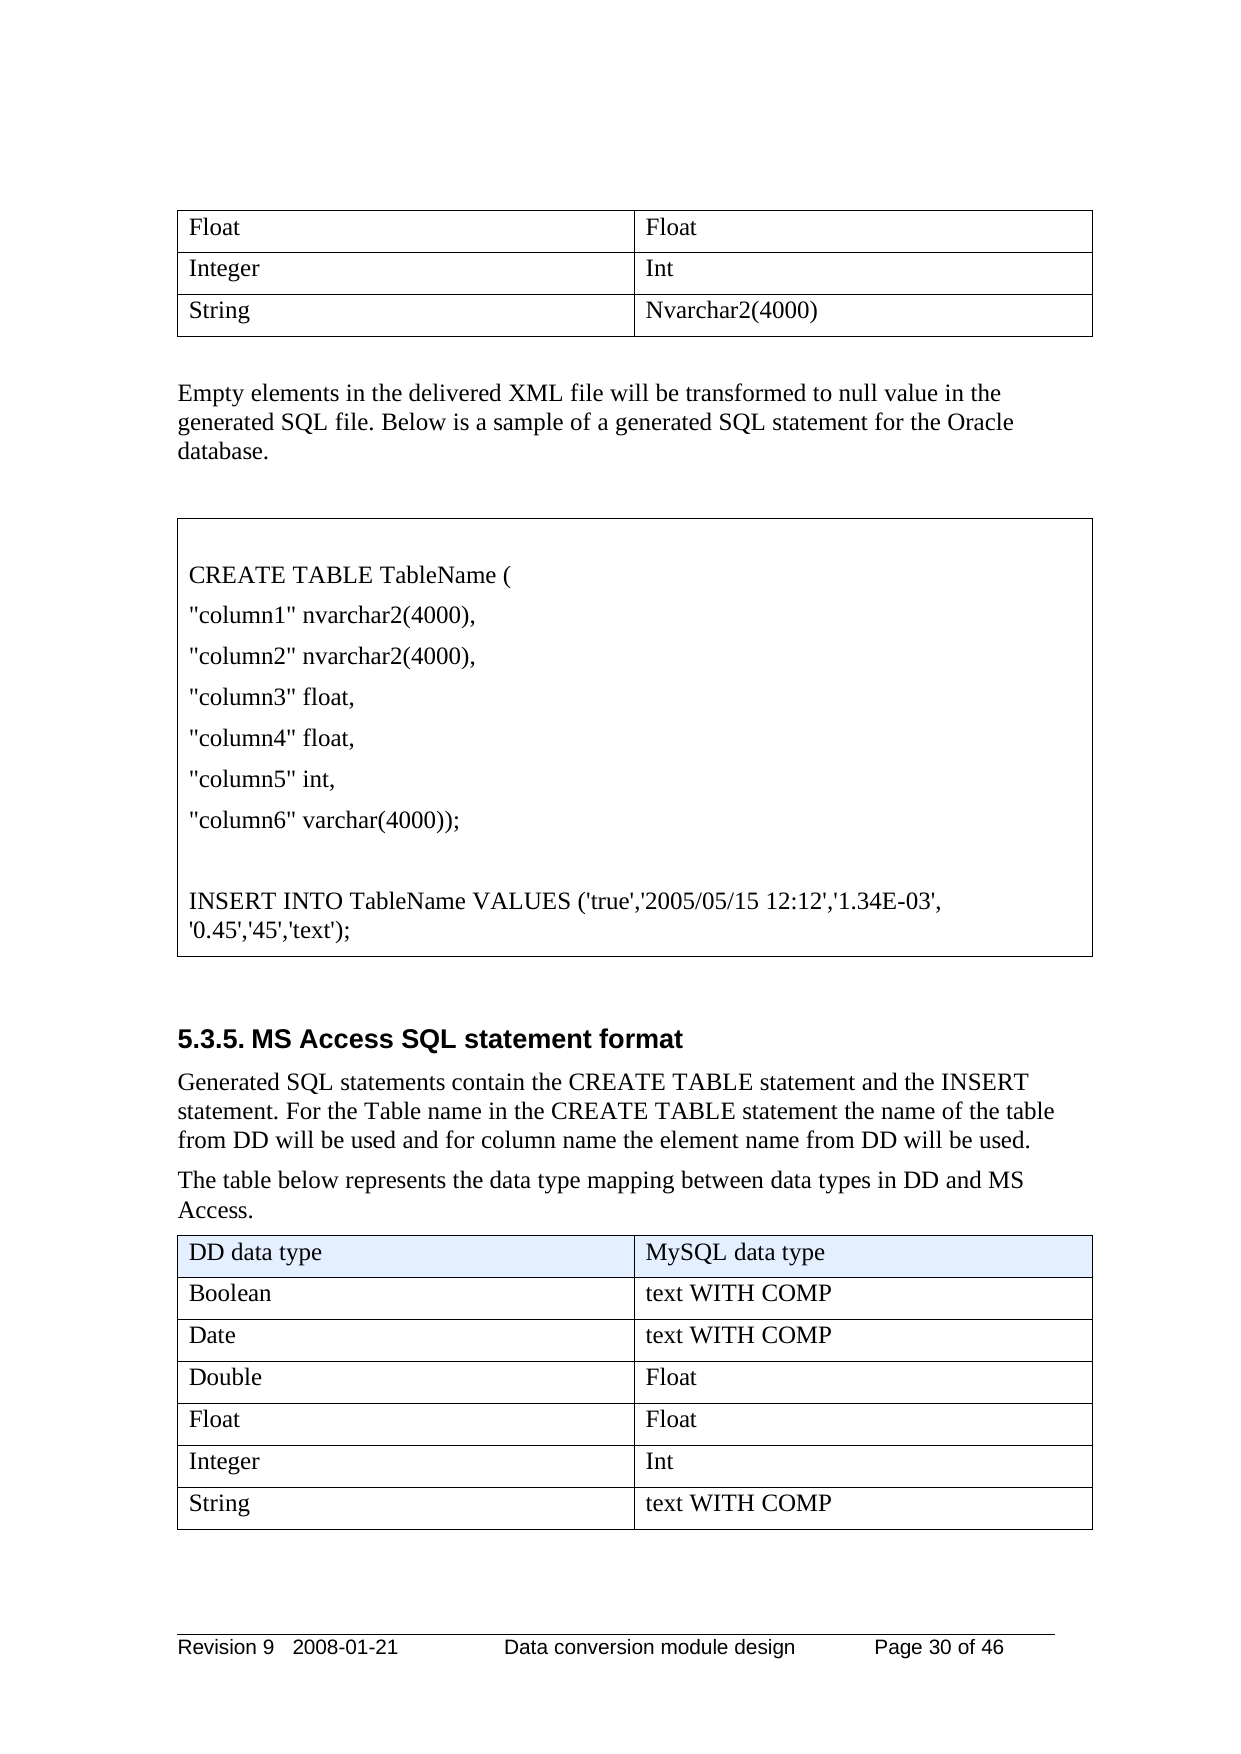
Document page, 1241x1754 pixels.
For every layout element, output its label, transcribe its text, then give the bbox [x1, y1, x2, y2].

table_cell text WITH COMP [635, 1320, 1092, 1361]
table_cell Float [635, 1404, 1092, 1445]
table_header CREATE TABLE TableName ( "column1" nvarchar2(4000), "column2" nvarchar2(4000), "column3" float, "column4" float, "column5" int, "column6" varchar(4000)); INSERT INTO TableName VALUES ('true','2005/05/15 12:12','1.34E-03', '0.45','45','text'); [178, 519, 1092, 956]
table_cell Boolean [178, 1278, 634, 1319]
table_cell Integer [178, 253, 634, 294]
text Empty elements in the delivered XML file will be transformed to null value in the generated SQL file. Below is a sample of a generated SQL statement for the Oracle database. [177, 378, 1092, 465]
table_cell Date [178, 1320, 634, 1361]
table_cell text WITH COMP [635, 1488, 1092, 1528]
text Generated SQL statements contain the CREATE TABLE statement and the INSERT statement. For the Table name in the CREATE TABLE statement the name of the table from DD will be used and for column name the element name from DD will be used. [177, 1066, 1092, 1154]
subtitle MS Access SQL statement format [177, 1023, 1092, 1054]
table_cell Int [635, 1446, 1092, 1487]
table_cell Nvarchar2(4000) [635, 295, 1092, 336]
table_cell Float [635, 211, 1092, 252]
table_cell Float [178, 211, 634, 252]
table_cell Integer [178, 1446, 634, 1487]
table_header DD data type [178, 1236, 634, 1277]
table_cell String [178, 295, 634, 336]
table_cell Float [178, 1404, 634, 1445]
table_cell Float [635, 1362, 1092, 1403]
table_cell Int [635, 253, 1092, 294]
table_cell text WITH COMP [635, 1278, 1092, 1319]
table_header MySQL data type [635, 1236, 1092, 1277]
table_cell Double [178, 1362, 634, 1403]
table_cell String [178, 1488, 634, 1528]
text The table below represents the data type mapping between data types in DD and MS Access. [177, 1165, 1092, 1223]
